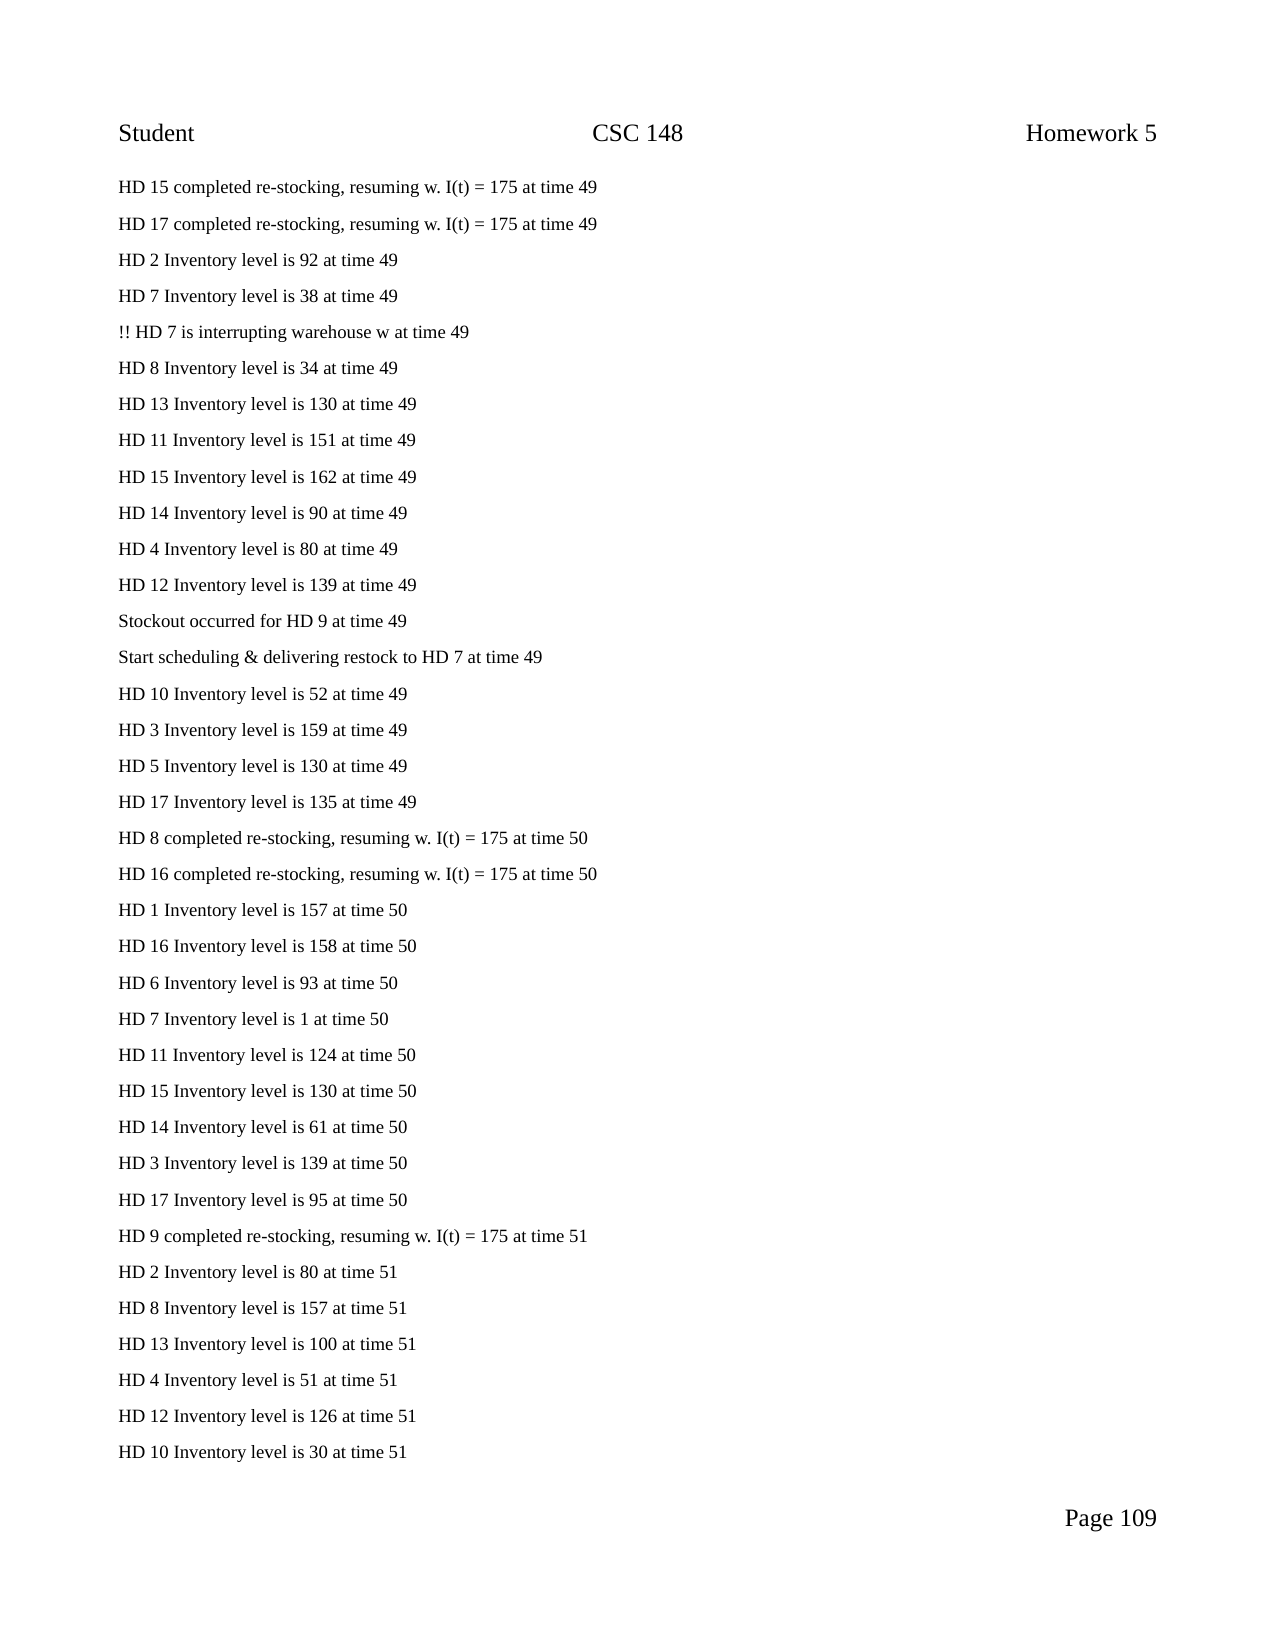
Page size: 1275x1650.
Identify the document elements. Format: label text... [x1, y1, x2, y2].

text HD 14 Inventory level is 90 at time 49 [118, 502, 1157, 523]
text HD 7 Inventory level is 1 at time 50 [118, 1008, 1157, 1029]
text HD 10 Inventory level is 52 at time 49 [118, 682, 1157, 704]
text HD 12 Inventory level is 139 at time 49 [118, 574, 1157, 596]
text HD 16 completed re-stocking, resuming w. I(t) = 175 at time 50 [118, 863, 1157, 885]
text HD 4 Inventory level is 51 at time 51 [118, 1369, 1157, 1391]
text HD 8 completed re-stocking, resuming w. I(t) = 175 at time 50 [118, 827, 1157, 848]
text HD 1 Inventory level is 157 at time 50 [118, 899, 1157, 921]
text HD 2 Inventory level is 92 at time 49 [118, 249, 1157, 270]
text HD 4 Inventory level is 80 at time 49 [118, 538, 1157, 559]
text HD 10 Inventory level is 30 at time 51 [118, 1441, 1157, 1463]
text HD 3 Inventory level is 139 at time 50 [118, 1152, 1157, 1174]
text HD 11 Inventory level is 151 at time 49 [118, 429, 1157, 451]
text HD 15 completed re-stocking, resuming w. I(t) = 175 at time 49 [118, 176, 1157, 198]
text HD 5 Inventory level is 130 at time 49 [118, 755, 1157, 776]
text HD 13 Inventory level is 130 at time 49 [118, 393, 1157, 415]
text HD 8 Inventory level is 157 at time 51 [118, 1297, 1157, 1318]
text HD 17 Inventory level is 95 at time 50 [118, 1188, 1157, 1210]
text HD 6 Inventory level is 93 at time 50 [118, 972, 1157, 993]
text !! HD 7 is interrupting warehouse w at time 49 [118, 321, 1157, 342]
text HD 15 Inventory level is 162 at time 49 [118, 466, 1157, 487]
text HD 11 Inventory level is 124 at time 50 [118, 1044, 1157, 1065]
text HD 2 Inventory level is 80 at time 51 [118, 1261, 1157, 1282]
text HD 14 Inventory level is 61 at time 50 [118, 1116, 1157, 1138]
text Stockout occurred for HD 9 at time 49 [118, 610, 1157, 632]
text HD 13 Inventory level is 100 at time 51 [118, 1333, 1157, 1354]
text HD 8 Inventory level is 34 at time 49 [118, 357, 1157, 379]
text HD 7 Inventory level is 38 at time 49 [118, 285, 1157, 306]
text HD 3 Inventory level is 159 at time 49 [118, 718, 1157, 740]
text HD 17 Inventory level is 135 at time 49 [118, 791, 1157, 812]
text HD 17 completed re-stocking, resuming w. I(t) = 175 at time 49 [118, 212, 1157, 234]
text Start scheduling & delivering restock to HD 7 at time 49 [118, 646, 1157, 668]
text HD 12 Inventory level is 126 at time 51 [118, 1405, 1157, 1427]
text HD 15 Inventory level is 130 at time 50 [118, 1080, 1157, 1102]
text HD 9 completed re-stocking, resuming w. I(t) = 175 at time 51 [118, 1224, 1157, 1246]
text HD 16 Inventory level is 158 at time 50 [118, 935, 1157, 957]
